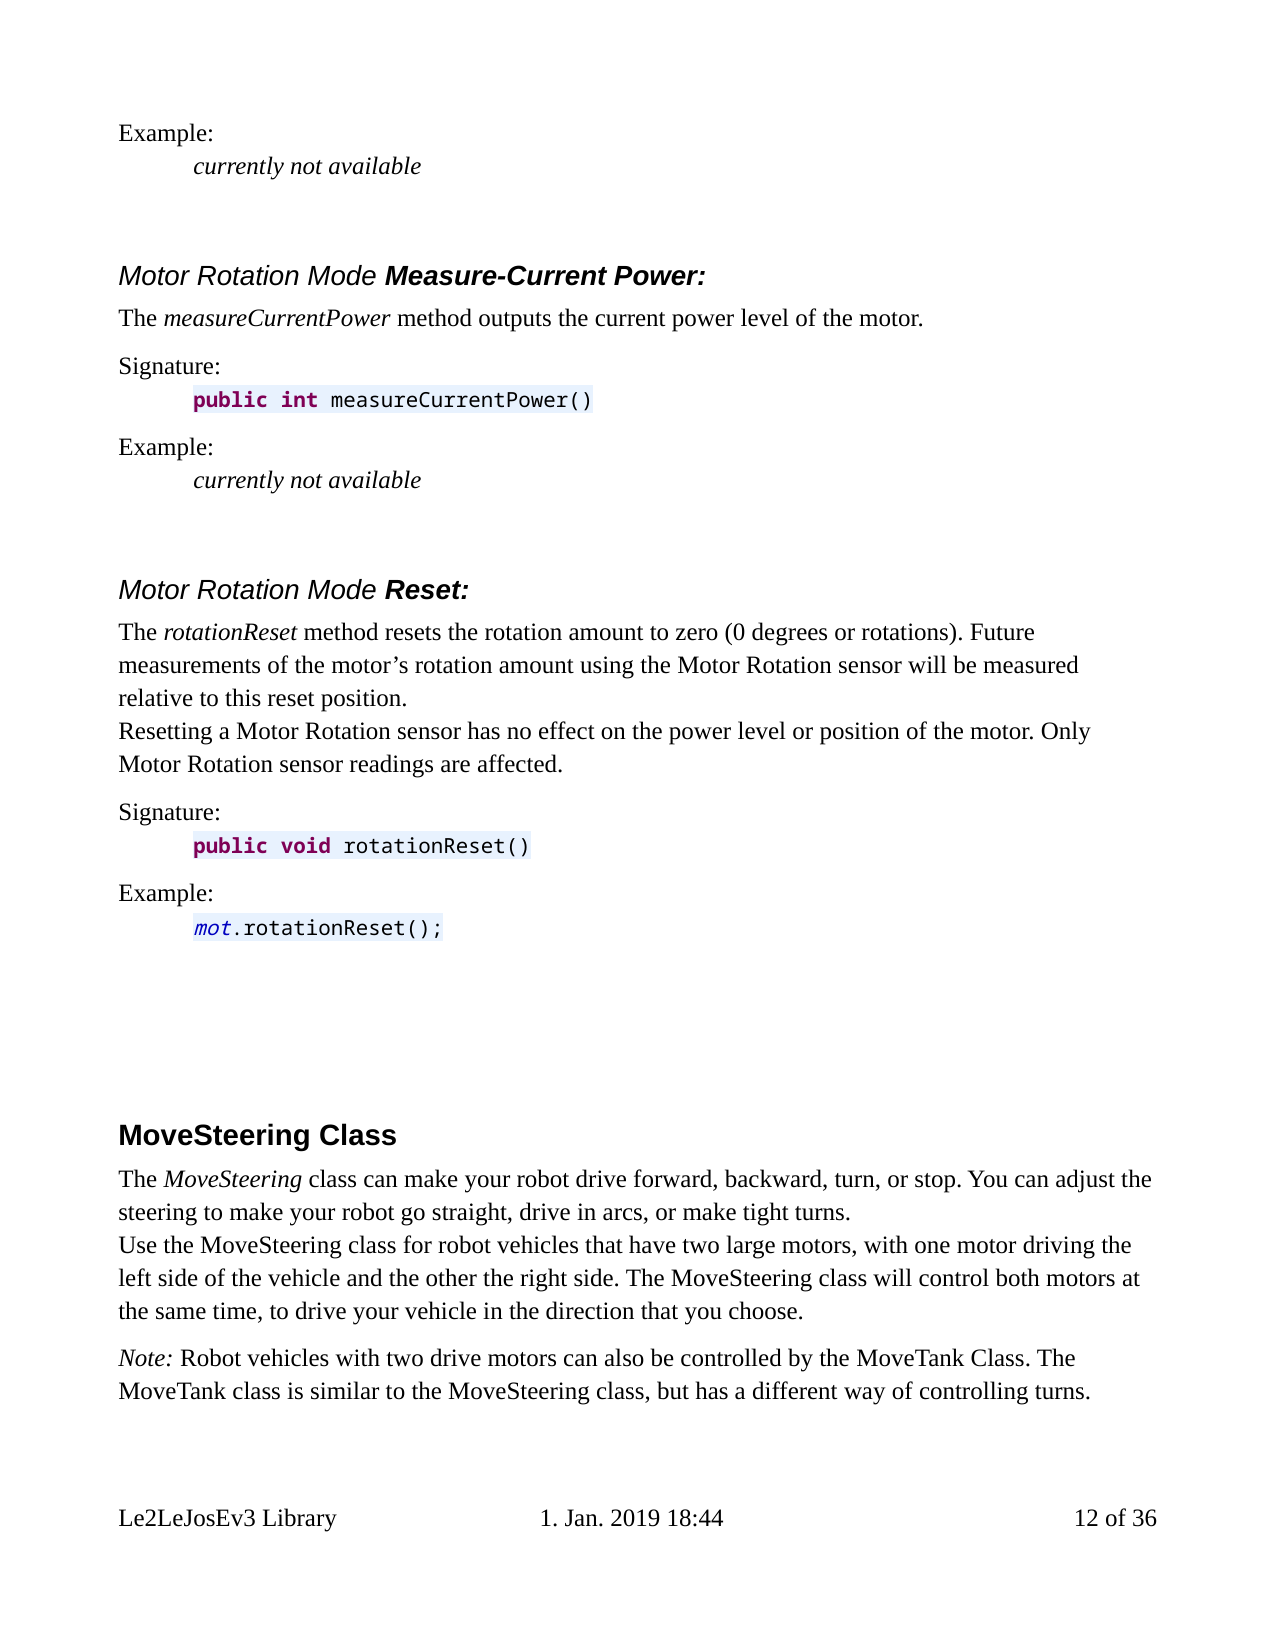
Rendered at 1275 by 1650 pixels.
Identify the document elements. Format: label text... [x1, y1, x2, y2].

text The MoveSteering class can make your robot drive forward, backward, turn, or stop. You can adjust the steering to make your robot go straight, drive in arcs, or make tight turns. Use the MoveSteering class for robot vehicles that have two large motors, with one motor driving the left side of the vehicle and the other the right side. The MoveSteering class will control both motors at the same time, to drive your vehicle in the direction that you choose. [118, 1164, 1157, 1324]
text Signature: public void rotationReset() [118, 797, 1157, 859]
text Note: Robot vehicles with two drive motors can also be controlled by the MoveTank Class. The MoveTank class is similar to the MoveSteering class, but has a different way of controlling turns. [118, 1343, 1157, 1405]
subtitle Motor Rotation Mode Reset: [118, 573, 1157, 605]
subtitle Motor Rotation Mode Measure-Current Power: [118, 259, 1157, 291]
text Example: currently not available [118, 118, 1157, 180]
text The measureCurrentPower method outputs the current power level of the motor. [118, 303, 1157, 332]
text Example: currently not available [118, 432, 1157, 494]
text Signature: public int measureCurrentPower() [118, 351, 1157, 413]
subtitle MoveSteering Class [118, 1117, 1157, 1151]
text The rotationReset method resets the rotation amount to zero (0 degrees or rotations). Future measurements of the motor’s rotation amount using the Motor Rotation sensor will be measured relative to this reset position. Resetting a Motor Rotation sensor has no effect on the power level or position of the motor. Only Motor Rotation sensor readings are affected. [118, 617, 1157, 778]
text Example: mot.rotationReset(); [118, 878, 1157, 941]
